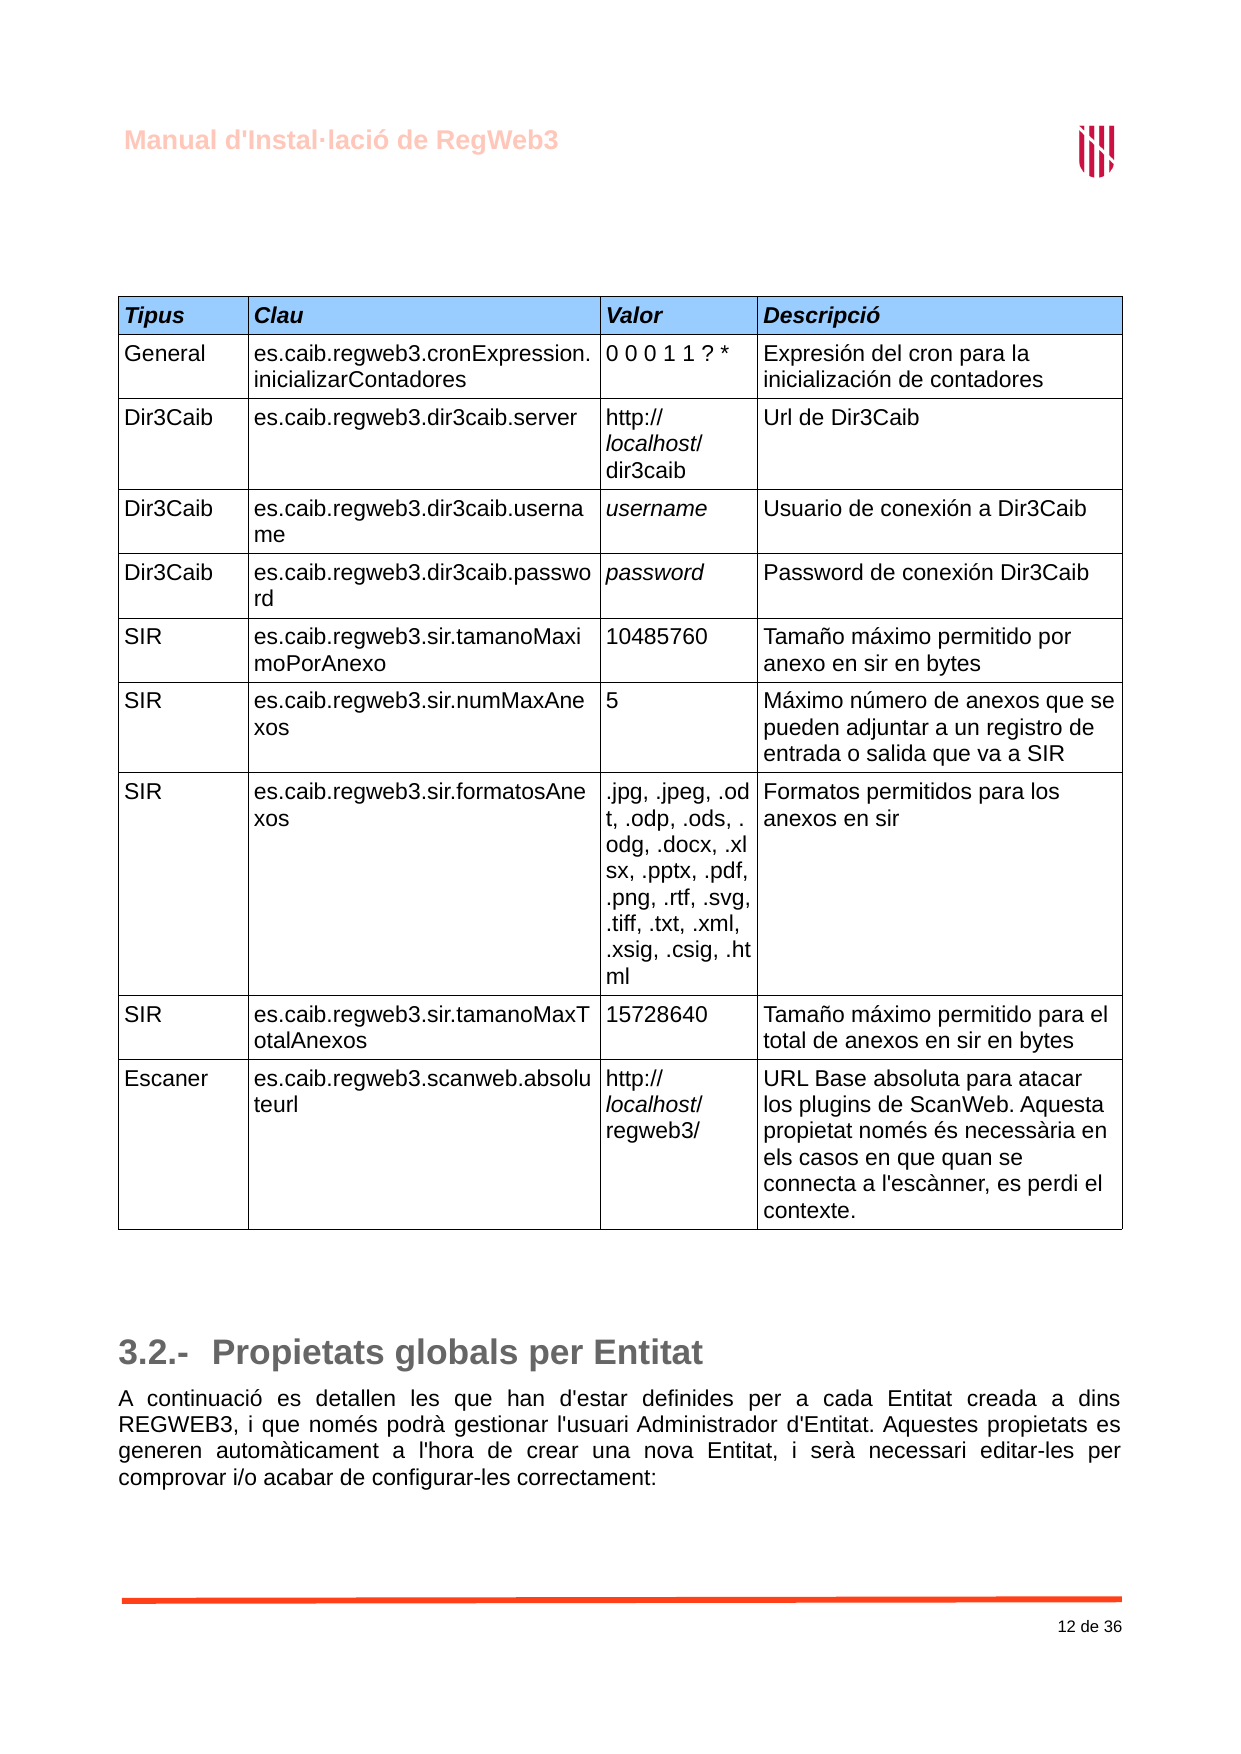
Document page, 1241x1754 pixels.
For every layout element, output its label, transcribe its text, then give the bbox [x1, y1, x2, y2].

table_header Valor [601, 297, 757, 334]
table_cell SIR [119, 619, 248, 682]
table_cell es.caib.regweb3.sir.numMaxAnexos [249, 683, 600, 772]
text A continuació es detallen les que han d'estar definides per a cada Entitat creada a dins REGWEB3, i que només podrà gestionar l'usuari Administrador d'Entitat. Aquestes propietats es generen automàticament a l'hora de crear una nova Entitat, i serà necessari editar-les per comprovar i/o acabar de configurar-les correctament: [118, 1385, 1122, 1490]
table_cell 5 [601, 683, 757, 772]
table_cell 10485760 [601, 619, 757, 682]
table_cell Tamaño máximo permitido por anexo en sir en bytes [758, 619, 1122, 682]
table_cell Password de conexión Dir3Caib [758, 554, 1122, 617]
table_cell 15728640 [601, 996, 757, 1059]
table_cell Formatos permitidos para los anexos en sir [758, 773, 1122, 995]
table_cell Dir3Caib [119, 554, 248, 617]
table_header Descripció [758, 297, 1122, 334]
table_cell Tamaño máximo permitido para el total de anexos en sir en bytes [758, 996, 1122, 1059]
table_cell es.caib.regweb3.dir3caib.server [249, 399, 600, 489]
table_cell es.caib.regweb3.sir.formatosAnexos [249, 773, 600, 995]
table_cell SIR [119, 683, 248, 772]
table_cell es.caib.regweb3.sir.tamanoMaximoPorAnexo [249, 619, 600, 682]
table_cell Dir3Caib [119, 399, 248, 489]
table_cell .jpg, .jpeg, .odt, .odp, .ods, .odg, .docx, .xlsx, .pptx, .pdf, .png, .rtf, .svg, .tiff, .txt, .xml, .xsig, .csig, .html [601, 773, 757, 995]
picture [1076, 123, 1117, 179]
table_cell Máximo número de anexos que se pueden adjuntar a un registro de entrada o salida que va a SIR [758, 683, 1122, 772]
table_cell es.caib.regweb3.scanweb.absoluteurl [249, 1060, 600, 1229]
table_cell es.caib.regweb3.sir.tamanoMaxTotalAnexos [249, 996, 600, 1059]
table_cell General [119, 335, 248, 398]
table_cell es.caib.regweb3.dir3caib.password [249, 554, 600, 617]
table_cell Url de Dir3Caib [758, 399, 1122, 489]
table_cell es.caib.regweb3.cronExpression.inicializarContadores [249, 335, 600, 398]
table_cell Dir3Caib [119, 490, 248, 553]
table_cell Escaner [119, 1060, 248, 1229]
table_cell username [601, 490, 757, 553]
table_cell SIR [119, 773, 248, 995]
table_cell http://localhost/dir3caib [601, 399, 757, 489]
table_cell SIR [119, 996, 248, 1059]
table_header Tipus [119, 297, 248, 334]
table_cell password [601, 554, 757, 617]
table_cell Expresión del cron para la inicialización de contadores [758, 335, 1122, 398]
table_header Clau [249, 297, 600, 334]
table_cell 0 0 0 1 1 ? * [601, 335, 757, 398]
table_cell es.caib.regweb3.dir3caib.username [249, 490, 600, 553]
table_cell http://localhost/regweb3/ [601, 1060, 757, 1229]
table_cell URL Base absoluta para atacar los plugins de ScanWeb. Aquesta propietat només és necessària en els casos en que quan se connecta a l'escànner, es perdi el contexte. [758, 1060, 1122, 1229]
table_cell Usuario de conexión a Dir3Caib [758, 490, 1122, 553]
subtitle Propietats globals per Entitat [118, 1331, 1122, 1372]
